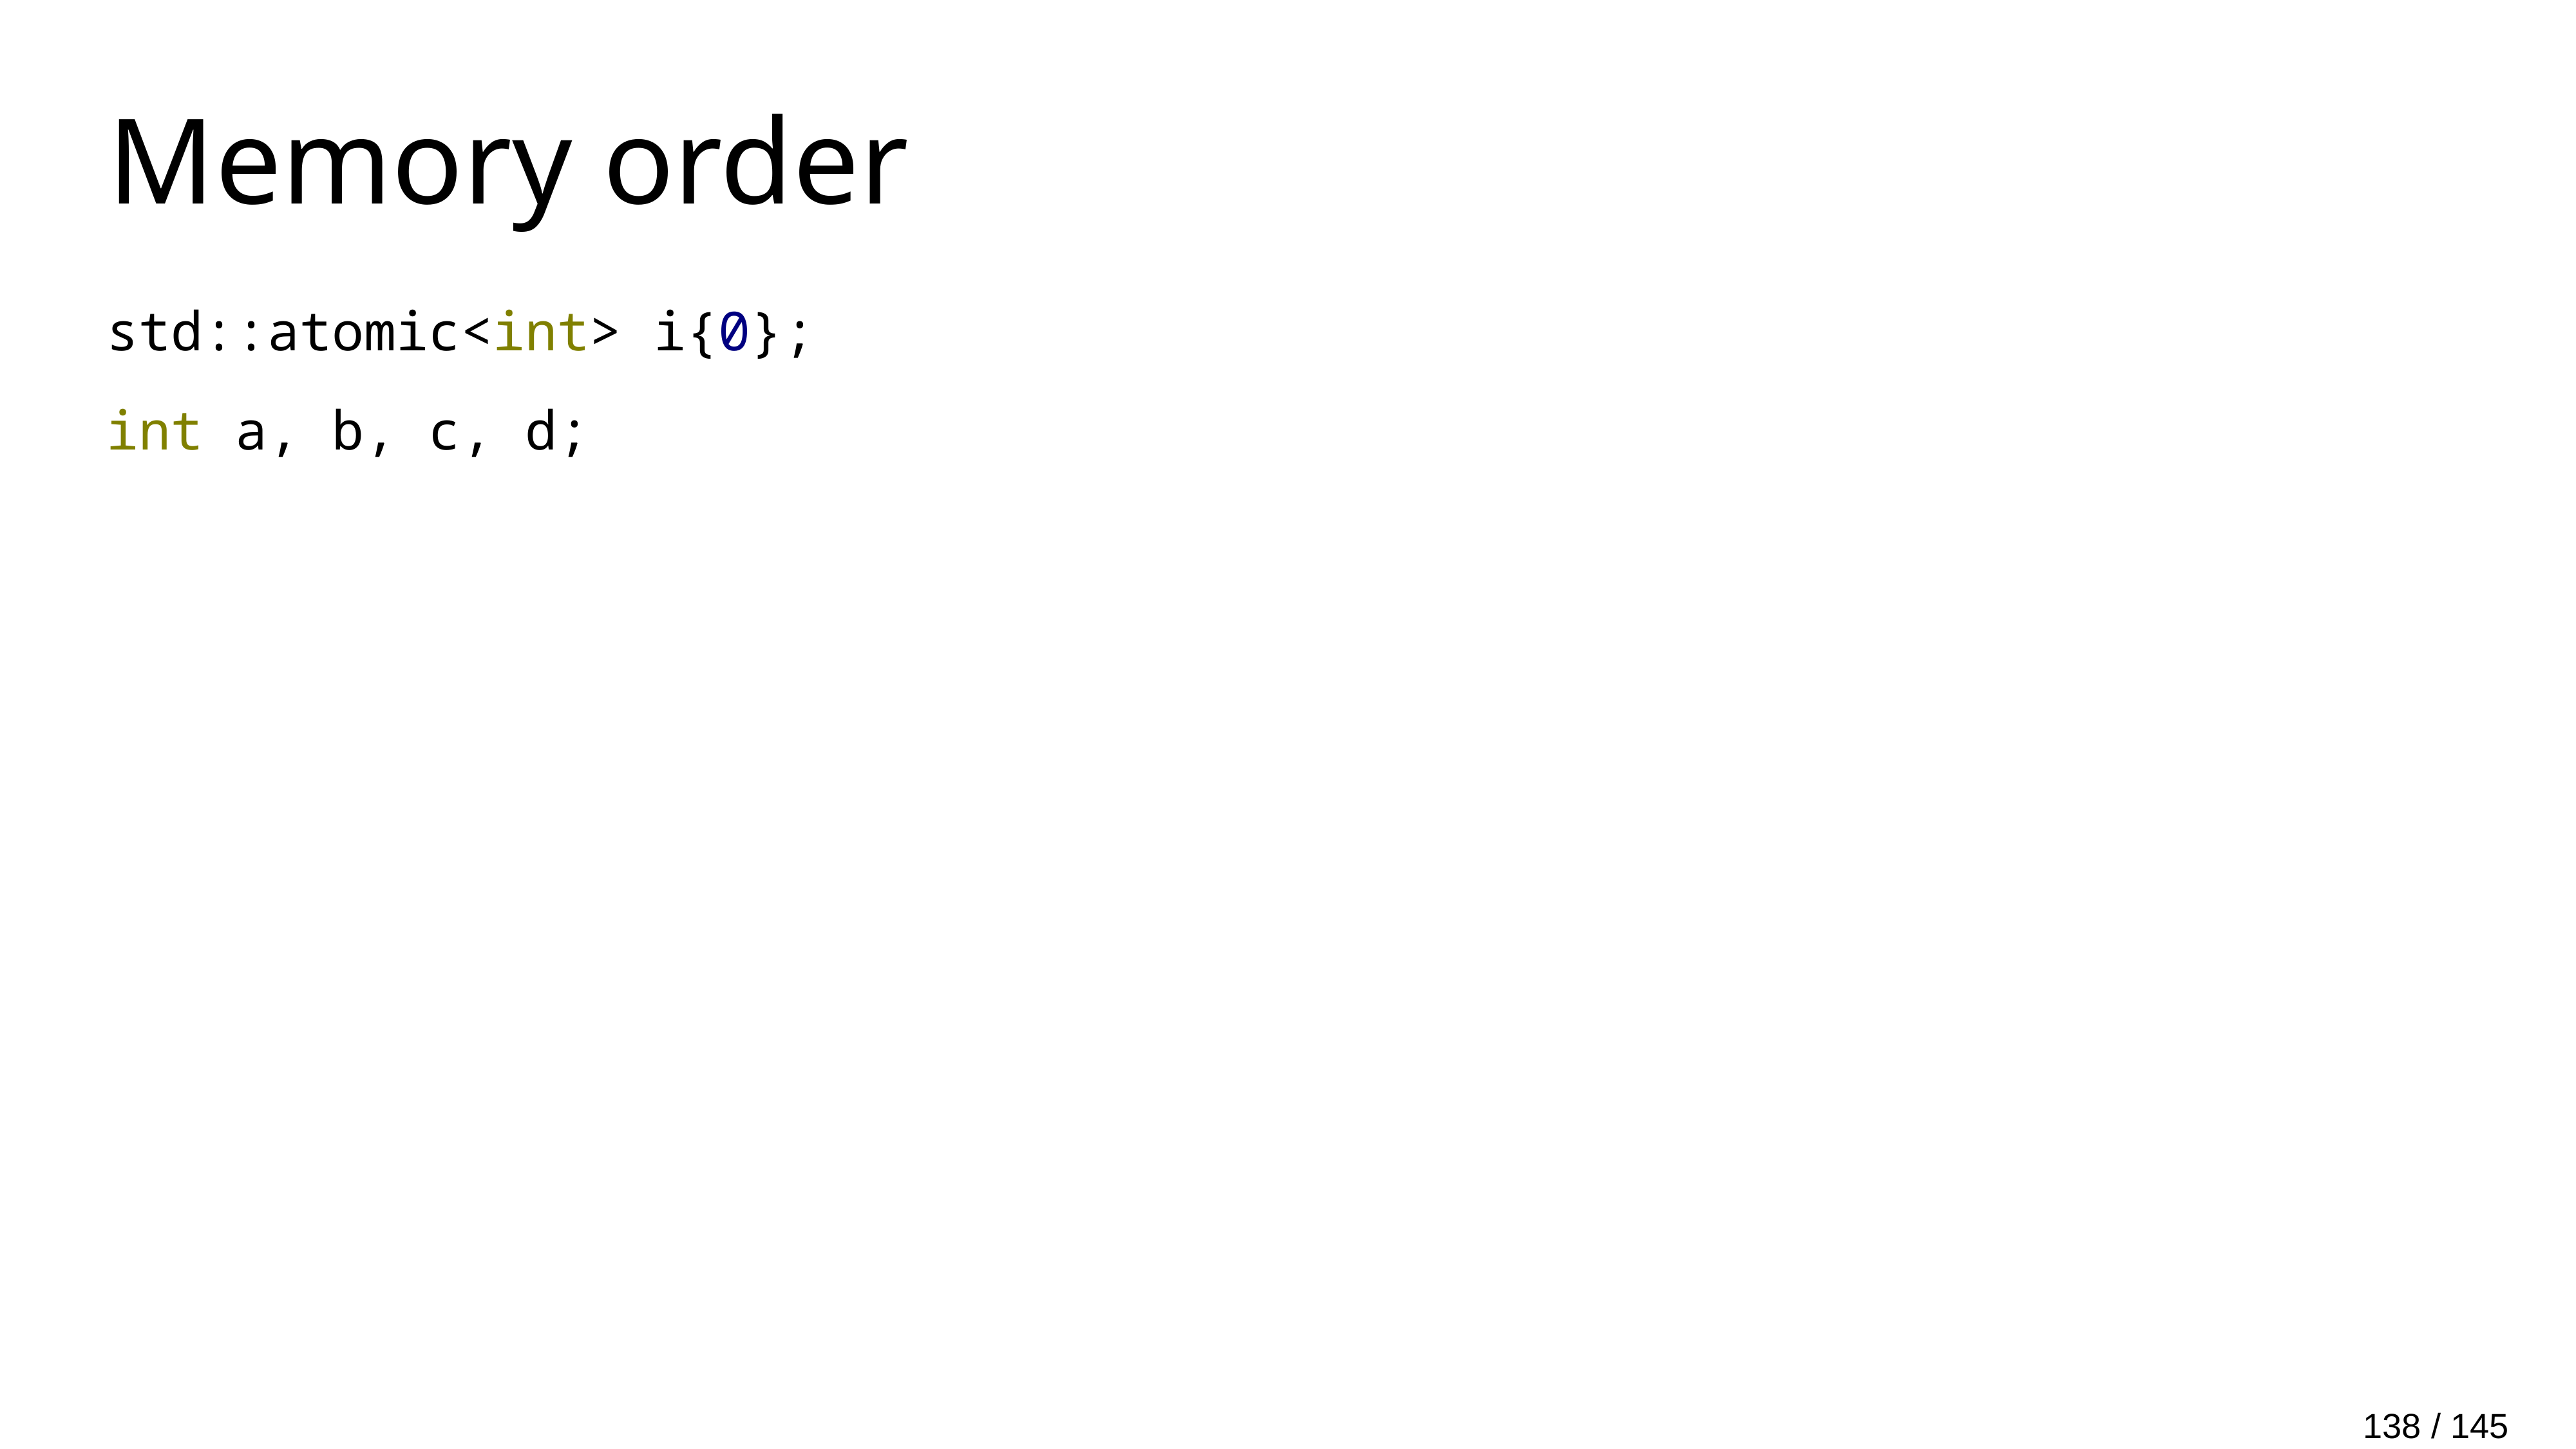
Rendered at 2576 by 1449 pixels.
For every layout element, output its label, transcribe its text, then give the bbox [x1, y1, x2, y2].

text_box <number> / 145 [2353, 1402, 2576, 1449]
list std::atomic<int> i{0}; int a, b, c, d; [0, 231, 2576, 1385]
title Memory order [108, 80, 2468, 231]
